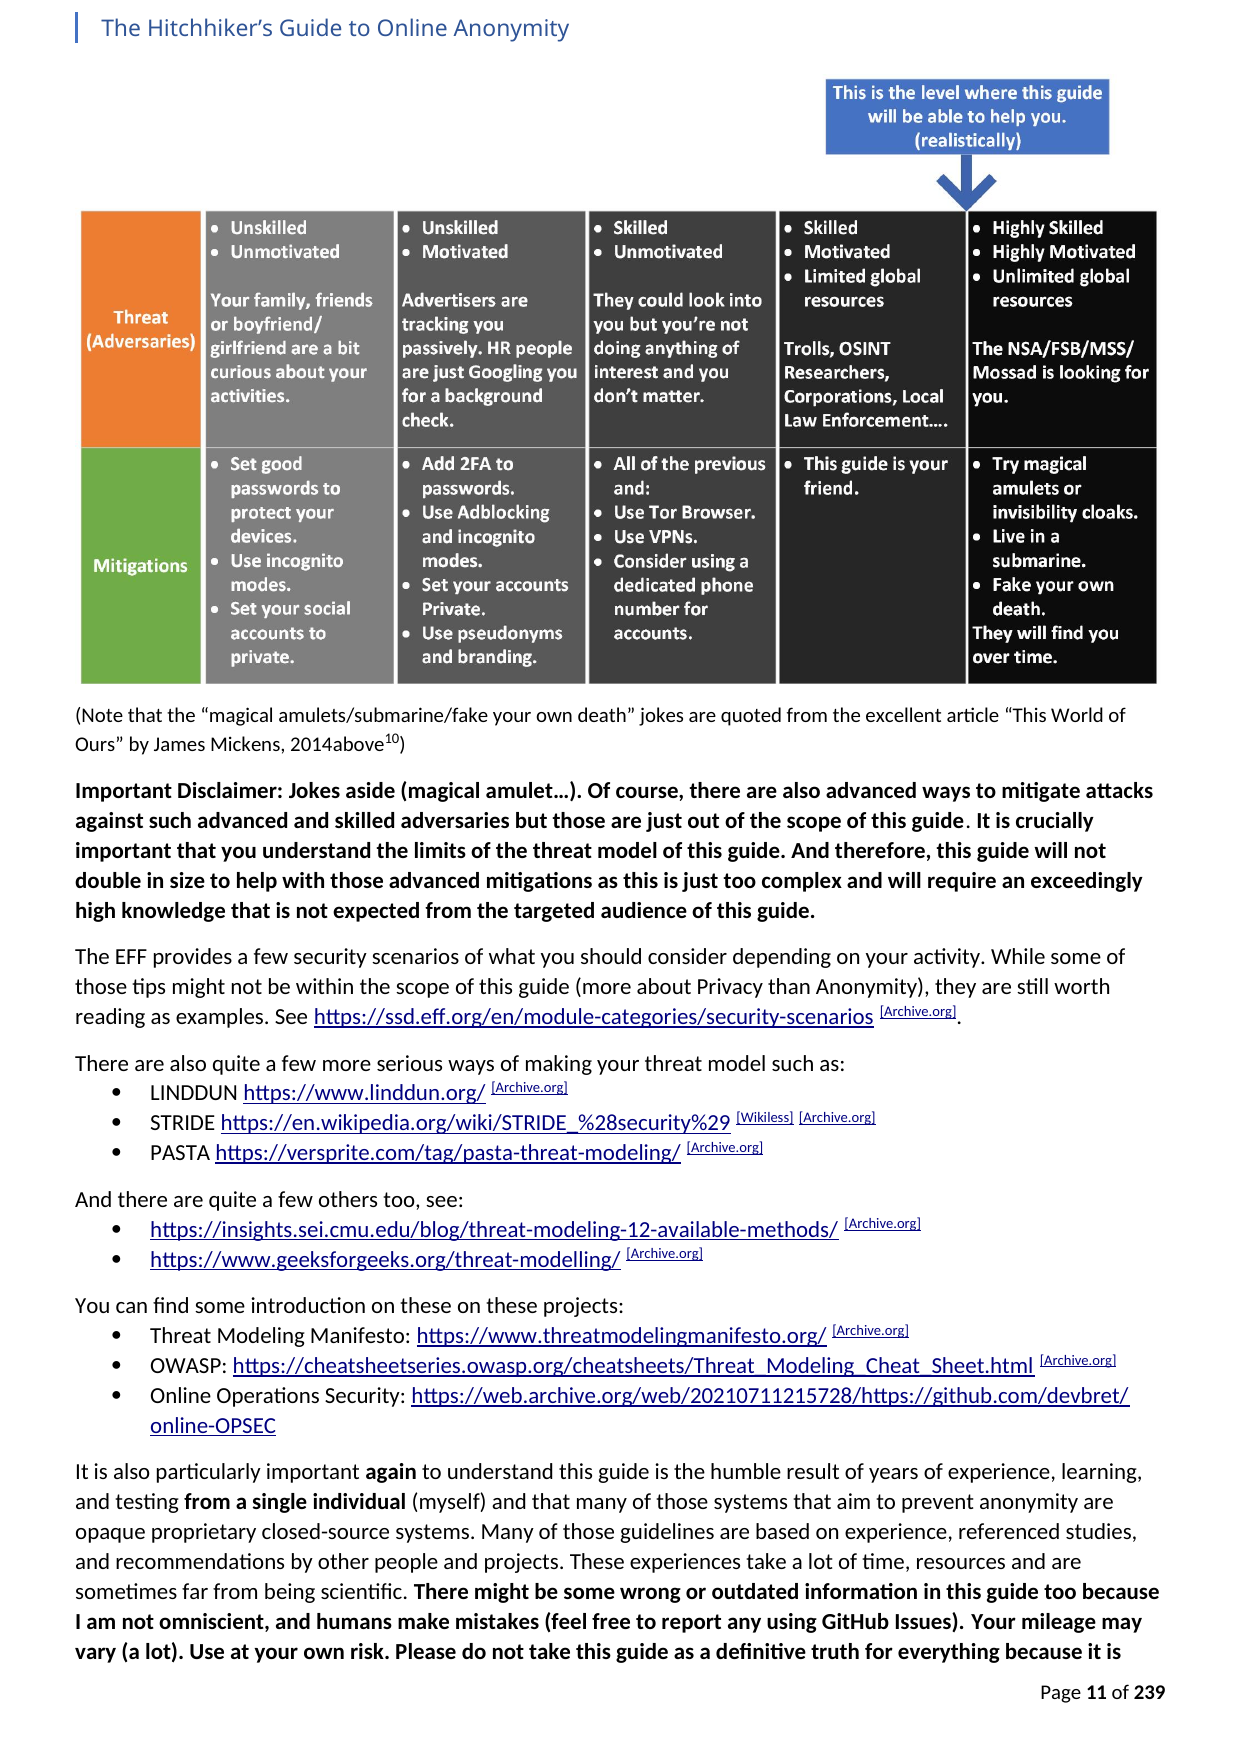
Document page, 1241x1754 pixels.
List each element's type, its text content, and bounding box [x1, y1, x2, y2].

text You can find some introduction on these on these projects: [75, 1291, 1165, 1319]
text There are also quite a few more serious ways of making your threat model such as: [75, 1049, 1165, 1077]
text And there are quite a few others too, see: [75, 1185, 1165, 1213]
text The EFF provides a few security scenarios of what you should consider depending on your activity. While some of those tips might not be within the scope of this guide (more about Privacy than Anonymity), they are still worth reading as examples. See https://ssd.eff.org/en/module-categories/security-scenarios [Archive.org]. [75, 942, 1165, 1030]
list PASTA https://versprite.com/tag/pasta-threat-modeling/ [Archive.org] [112, 1138, 1165, 1166]
text Important Disclaimer: Jokes aside (magical amulet…). Of course, there are also advanced ways to mitigate attacks against such advanced and skilled adversaries but those are just out of the scope of this guide. It is crucially important that you understand the limits of the threat model of this guide. And therefore, this guide will not double in size to help with those advanced mitigations as this is just too complex and will require an exceedingly high knowledge that is not expected from the targeted audience of this guide. [75, 776, 1165, 924]
list STRIDE https://en.wikipedia.org/wiki/STRIDE_%28security%29 [Wikiless] [Archive.org] [112, 1108, 1165, 1136]
text (Note that the “magical amulets/submarine/fake your own death” jokes are quoted from the excellent article “This World of Ours” by James Mickens, 2014above10) [75, 702, 1165, 758]
text It is also particularly important again to understand this guide is the humble result of years of experience, learning, and testing from a single individual (myself) and that many of those systems that aim to prevent anonymity are opaque proprietary closed-source systems. Many of those guidelines are based on experience, referenced studies, and recommendations by other people and projects. These experiences take a lot of time, resources and are sometimes far from being scientific. There might be some wrong or outdated information in this guide too because I am not omniscient, and humans make mistakes (feel free to report any using GitHub Issues). Your mileage may vary (a lot). Use at your own risk. Please do not take this guide as a definitive truth for everything because it is [75, 1457, 1165, 1665]
list OWASP: https://cheatsheetseries.owasp.org/cheatsheets/Threat_Modeling_Cheat_Sheet.html [Archive.org] [112, 1351, 1165, 1379]
list LINDDUN https://www.linddun.org/ [Archive.org] [112, 1078, 1165, 1107]
picture [75, 74, 1164, 684]
list Threat Modeling Manifesto: https://www.threatmodelingmanifesto.org/ [Archive.org] [112, 1321, 1165, 1349]
list Online Operations Security: https://web.archive.org/web/20210711215728/https://github.com/devbret/online-OPSEC [112, 1381, 1165, 1439]
list https://www.geeksforgeeks.org/threat-modelling/ [Archive.org] [112, 1245, 1165, 1273]
list https://insights.sei.cmu.edu/blog/threat-modeling-12-available-methods/ [Archive.org] [112, 1215, 1165, 1243]
